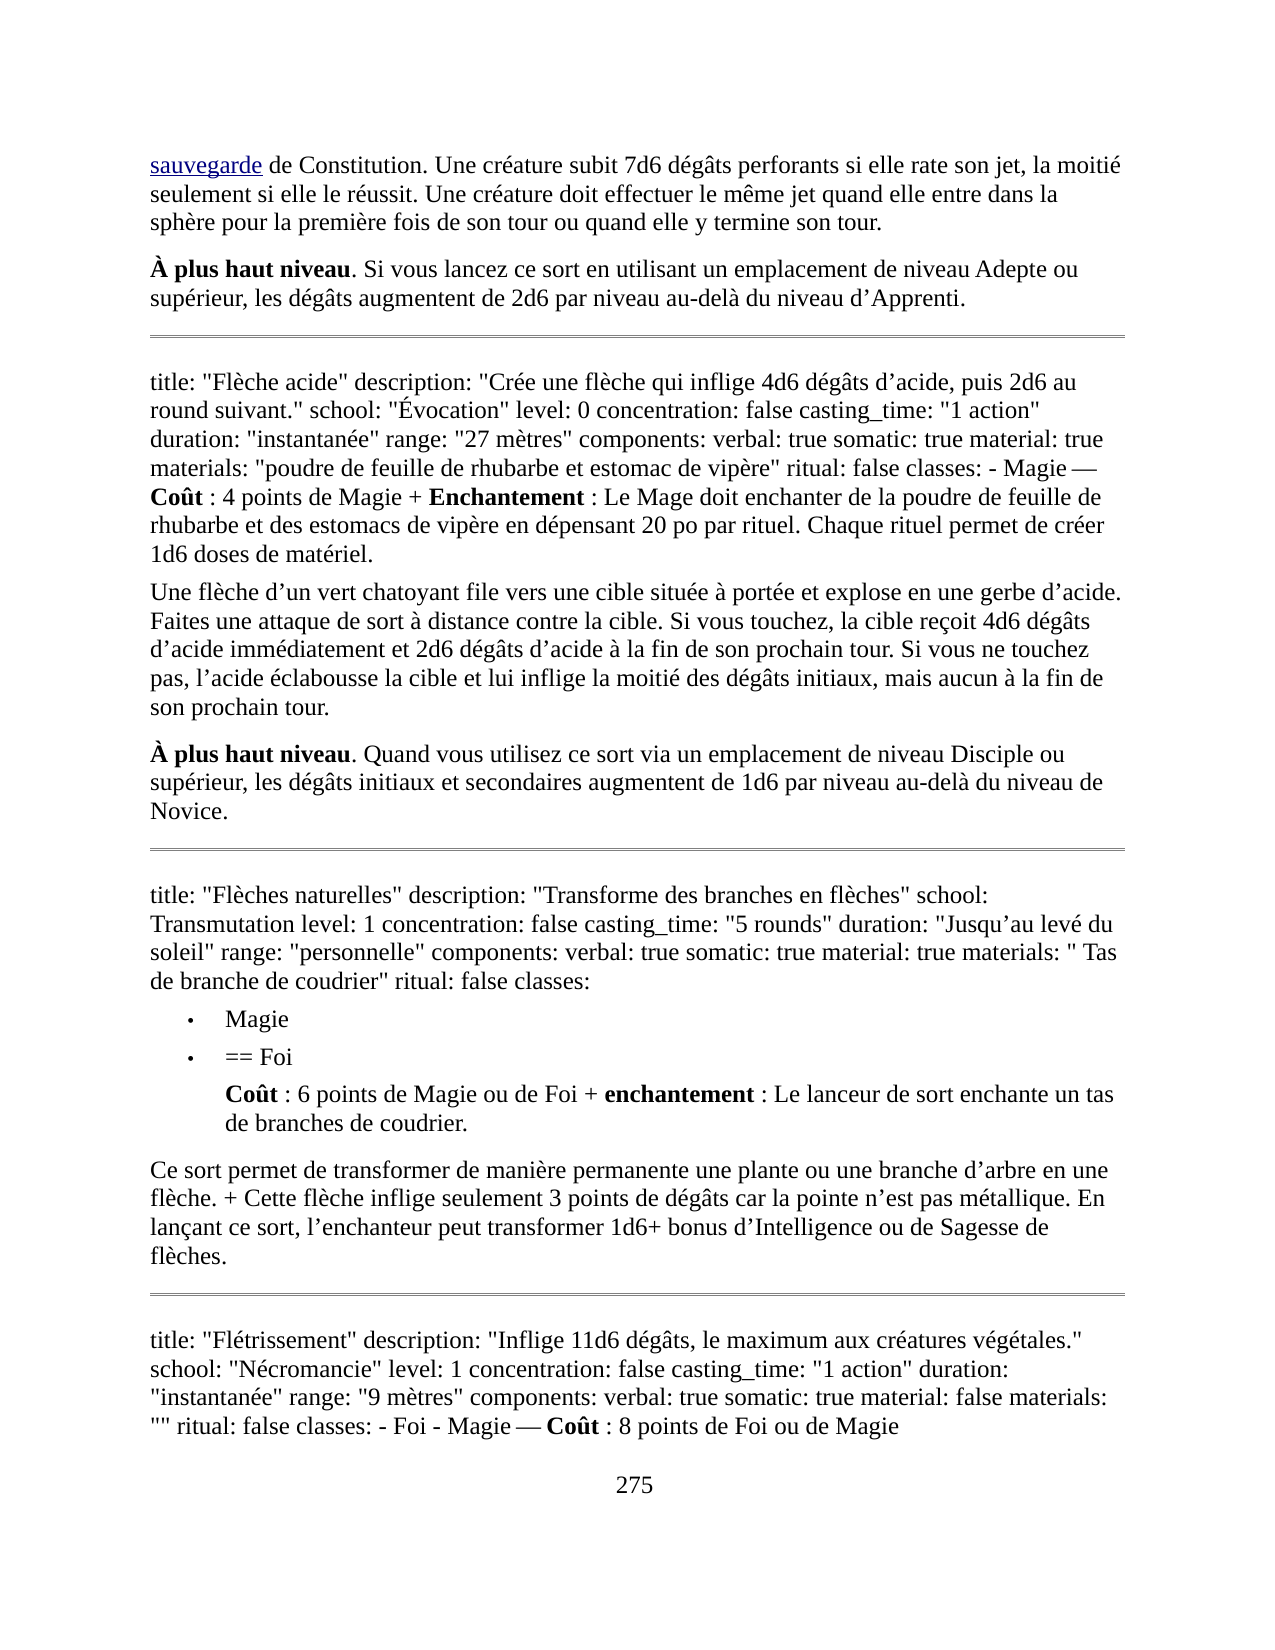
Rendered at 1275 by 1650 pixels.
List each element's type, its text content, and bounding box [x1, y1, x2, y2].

list == Foi [187, 1042, 1125, 1070]
list Magie [187, 1004, 1125, 1033]
text À plus haut niveau. Si vous lancez ce sort en utilisant un emplacement de niveau Adepte ou supérieur, les dégâts augmentent de 2d6 par niveau au-delà du niveau d’Apprenti. [150, 254, 1125, 312]
text Ce sort permet de transformer de manière permanente une plante ou une branche d’arbre en une flèche. + Cette flèche inflige seulement 3 points de dégâts car la pointe n’est pas métallique. En lançant ce sort, l’enchanteur peut transformer 1d6+ bonus d’Intelligence ou de Sagesse de flèches. [150, 1155, 1125, 1270]
text À plus haut niveau. Quand vous utilisez ce sort via un emplacement de niveau Disciple ou supérieur, les dégâts initiaux et secondaires augmentent de 1d6 par niveau au-delà du niveau de Novice. [150, 739, 1125, 825]
text Une flèche d’un vert chatoyant file vers une cible située à portée et explose en une gerbe d’acide. Faites une attaque de sort à distance contre la cible. Si vous touchez, la cible reçoit 4d6 dégâts d’acide immédiatement et 2d6 dégâts d’acide à la fin de son prochain tour. Si vous ne touchez pas, l’acide éclabousse la cible et lui inflige la moitié des dégâts initiaux, mais aucun à la fin de son prochain tour. [150, 577, 1125, 721]
text title: "Flèches naturelles" description: "Transforme des branches en flèches" school: Transmutation level: 1 concentration: false casting_time: "5 rounds" duration: "Jusqu’au levé du soleil" range: "personnelle" components: verbal: true somatic: true material: true materials: " Tas de branche de coudrier" ritual: false classes: [150, 880, 1125, 995]
list Coût : 6 points de Magie ou de Foi + enchantement : Le lanceur de sort enchante un tas de branches de coudrier. [187, 1079, 1125, 1137]
text title: "Flèche acide" description: "Crée une flèche qui inflige 4d6 dégâts d’acide, puis 2d6 au round suivant." school: "Évocation" level: 0 concentration: false casting_time: "1 action" duration: "instantanée" range: "27 mètres" components: verbal: true somatic: true material: true materials: "poudre de feuille de rhubarbe et estomac de vipère" ritual: false classes: - Magie — Coût : 4 points de Magie + Enchantement : Le Mage doit enchanter de la poudre de feuille de rhubarbe et des estomacs de vipère en dépensant 20 po par rituel. Chaque rituel permet de créer 1d6 doses de matériel. [150, 367, 1125, 568]
text title: "Flétrissement" description: "Inflige 11d6 dégâts, le maximum aux créatures végétales." school: "Nécromancie" level: 1 concentration: false casting_time: "1 action" duration: "instantanée" range: "9 mètres" components: verbal: true somatic: true material: false materials: "" ritual: false classes: - Foi - Magie — Coût : 8 points de Foi ou de Magie [150, 1325, 1125, 1440]
text sauvegarde de Constitution. Une créature subit 7d6 dégâts perforants si elle rate son jet, la moitié seulement si elle le réussit. Une créature doit effectuer le même jet quand elle entre dans la sphère pour la première fois de son tour ou quand elle y termine son tour. [150, 150, 1125, 236]
